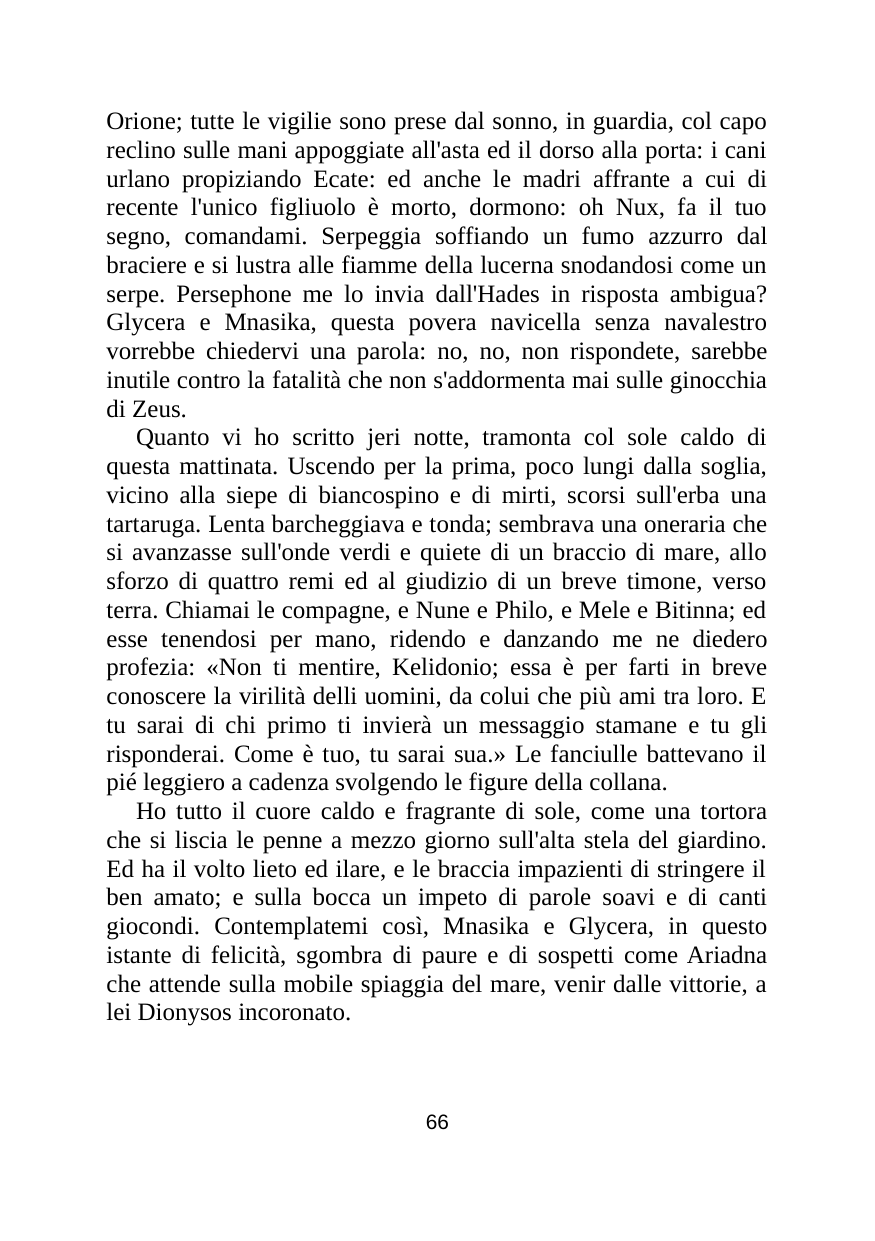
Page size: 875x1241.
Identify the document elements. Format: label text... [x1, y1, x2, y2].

text Ho tutto il cuore caldo e fragrante di sole, come una tortora che si liscia le penne a mezzo giorno sull'alta stela del giardino. Ed ha il volto lieto ed ilare, e le braccia impazienti di stringere il ben amato; e sulla bocca un impeto di parole soavi e di canti giocondi. Contemplatemi così, Mnasika e Glycera, in questo istante di felicità, sgombra di paure e di sospetti come Ariadna che attende sulla mobile spiaggia del mare, venir dalle vittorie, a lei Dionysos incoronato. [106, 796, 768, 1026]
text Quanto vi ho scritto jeri notte, tramonta col sole caldo di questa mattinata. Uscendo per la prima, poco lungi dalla soglia, vicino alla siepe di biancospino e di mirti, scorsi sull'erba una tartaruga. Lenta barcheggiava e tonda; sembrava una oneraria che si avanzasse sull'onde verdi e quiete di un braccio di mare, allo sforzo di quattro remi ed al giudizio di un breve timone, verso terra. Chiamai le compagne, e Nune e Philo, e Mele e Bitinna; ed esse tenendosi per mano, ridendo e danzando me ne diedero profezia: «Non ti mentire, Kelidonio; essa è per farti in breve conoscere la virilità delli uomini, da colui che più ami tra loro. E tu sarai di chi primo ti invierà un messaggio stamane e tu gli risponderai. Come è tuo, tu sarai sua.» Le fanciulle battevano il pié leggiero a cadenza svolgendo le figure della collana. [106, 422, 768, 796]
text Orione; tutte le vigilie sono prese dal sonno, in guardia, col capo reclino sulle mani appoggiate all'asta ed il dorso alla porta: i cani urlano propiziando Ecate: ed anche le madri affrante a cui di recente l'unico figliuolo è morto, dormono: oh Nux, fa il tuo segno, comandami. Serpeggia soffiando un fumo azzurro dal braciere e si lustra alle fiamme della lucerna snodandosi come un serpe. Persephone me lo invia dall'Hades in risposta ambigua? Glycera e Mnasika, questa povera navicella senza navalestro vorrebbe chiedervi una parola: no, no, non rispondete, sarebbe inutile contro la fatalità che non s'addormenta mai sulle ginocchia di Zeus. [106, 106, 768, 422]
